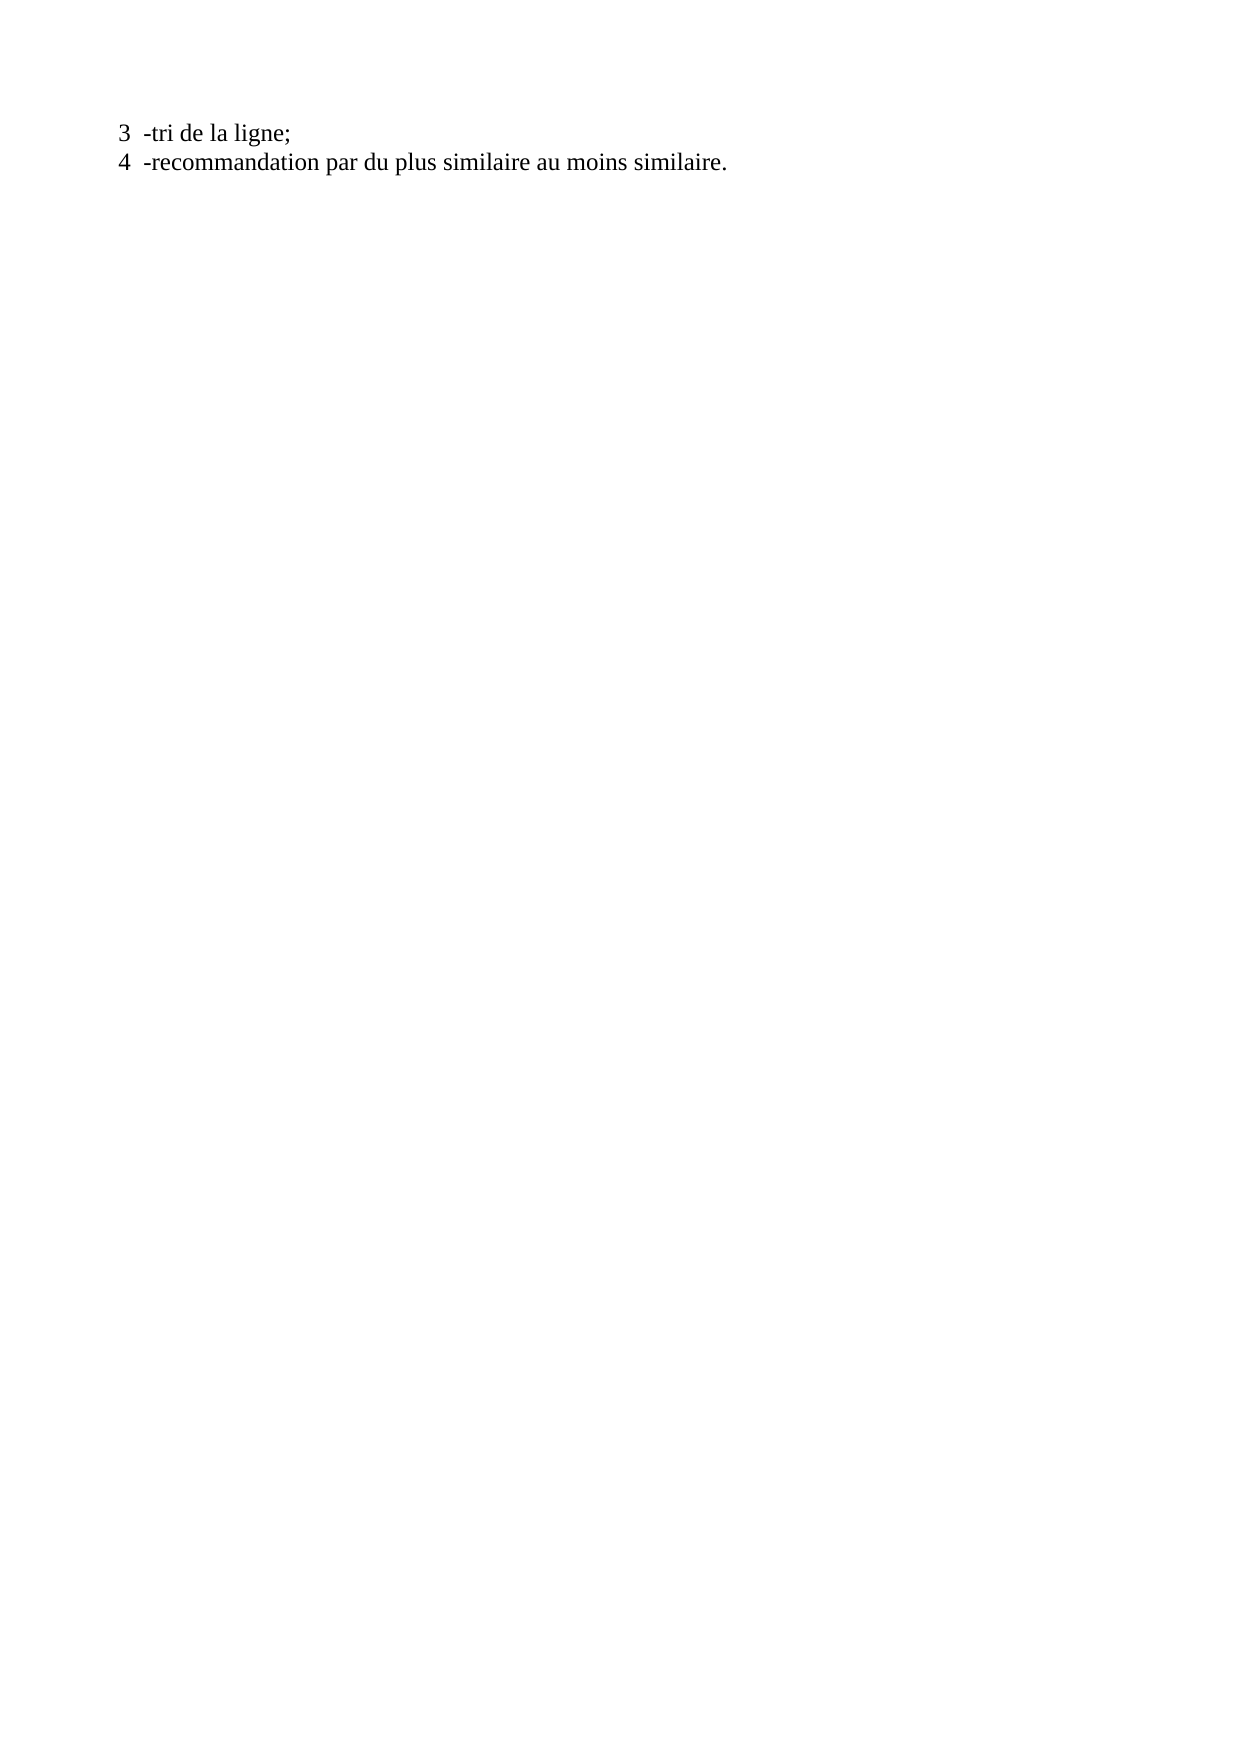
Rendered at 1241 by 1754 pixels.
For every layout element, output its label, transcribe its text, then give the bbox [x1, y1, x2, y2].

text 4 -recommandation par du plus similaire au moins similaire. [118, 147, 1122, 176]
text 3 -tri de la ligne; [118, 118, 1122, 147]
